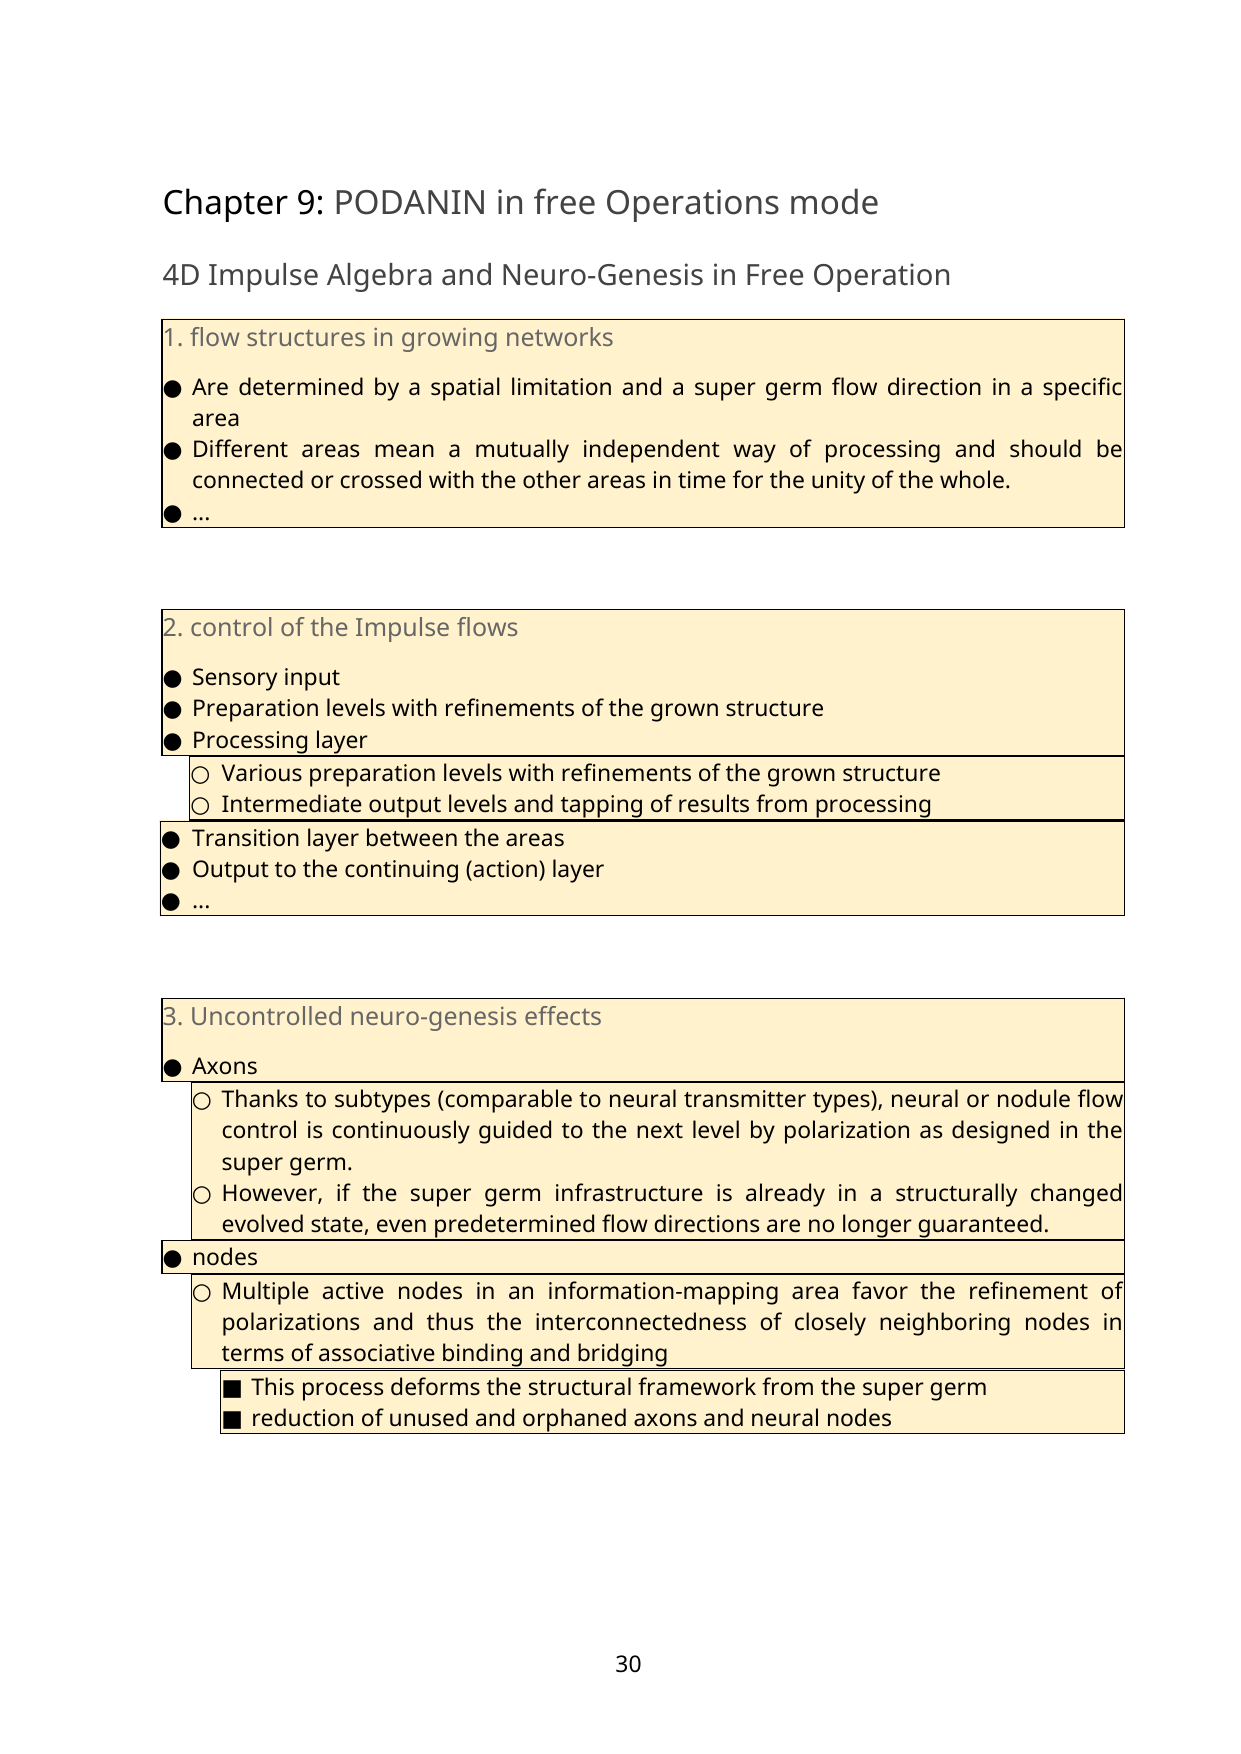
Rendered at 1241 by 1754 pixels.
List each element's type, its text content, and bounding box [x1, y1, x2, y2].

list Sensory input [163, 660, 1124, 691]
list Axons [163, 1049, 1124, 1081]
list Are determined by a spatial limitation and a super germ flow direction in a specific area [163, 369, 1124, 432]
list Multiple active nodes in an information-mapping area favor the refinement of polarizations and thus the interconnectedness of closely neighboring nodes in terms of associative binding and bridging [192, 1275, 1124, 1368]
list reduction of unused and orphaned axons and neural nodes [221, 1401, 1124, 1433]
subtitle 4D Impulse Algebra and Neuro-Genesis in Free Operation [162, 254, 1124, 293]
subtitle 2. control of the Impulse flows [163, 610, 1124, 644]
subtitle 1. flow structures in growing networks [163, 320, 1124, 353]
list Processing layer [163, 723, 1124, 755]
list nodes [163, 1241, 1124, 1273]
list Intermediate output levels and tapping of results from processing [190, 787, 1124, 819]
subtitle Chapter 9: PODANIN in free Operations mode [162, 179, 1124, 224]
list Preparation levels with refinements of the grown structure [163, 691, 1124, 723]
list Various preparation levels with refinements of the grown structure [190, 757, 1124, 787]
list ... [163, 494, 1124, 527]
list However, if the super germ infrastructure is already in a structurally changed evolved state, even predetermined flow directions are no longer guaranteed. [192, 1176, 1124, 1239]
list Thanks to subtypes (comparable to neural transmitter types), neural or nodule flow control is continuously guided to the next level by polarization as designed in the super germ. [192, 1083, 1124, 1176]
list Transition layer between the areas [161, 822, 1124, 852]
list Different areas mean a mutually independent way of processing and should be connected or crossed with the other areas in time for the unity of the whole. [163, 432, 1124, 494]
list ... [161, 883, 1124, 915]
list This process deforms the structural framework from the super germ [221, 1371, 1124, 1401]
list Output to the continuing (action) layer [161, 852, 1124, 883]
subtitle 3. Uncontrolled neuro-genesis effects [163, 999, 1124, 1033]
